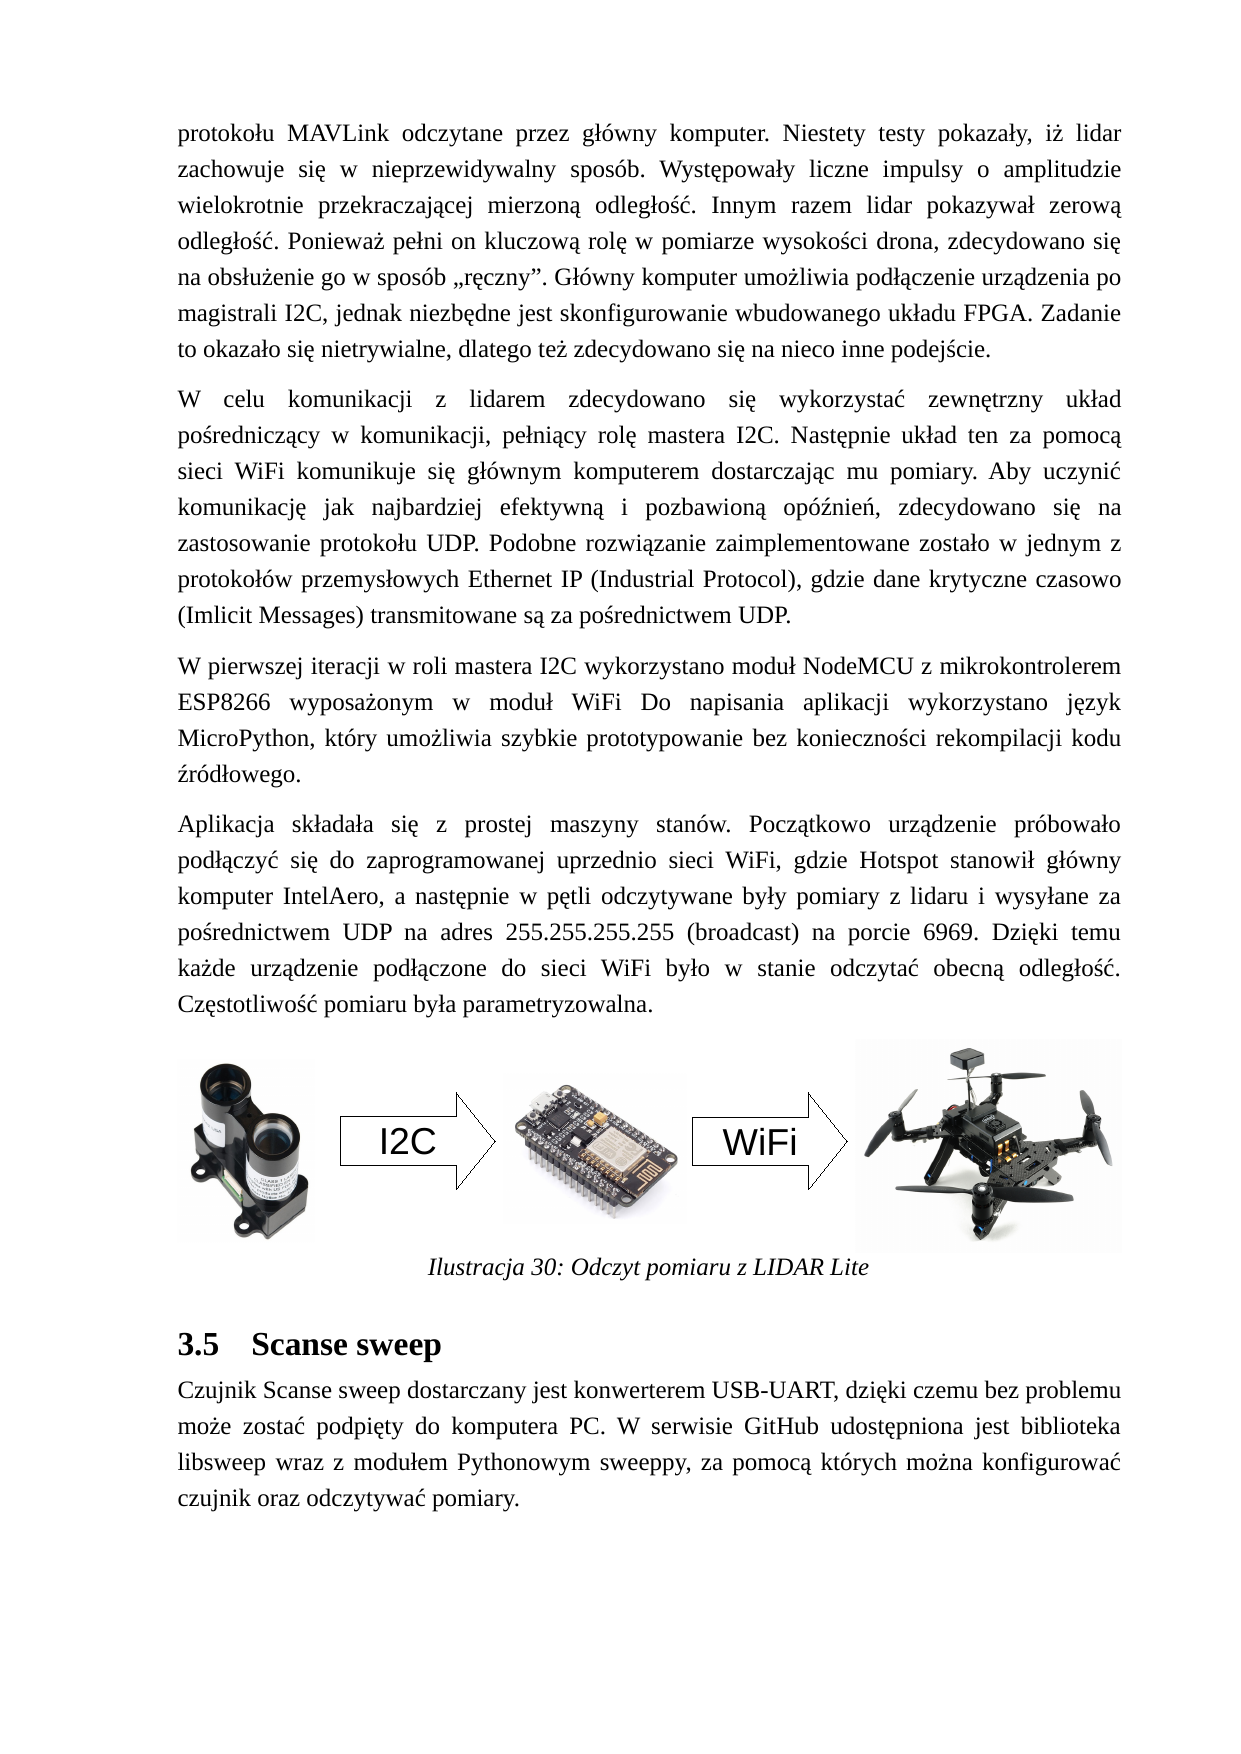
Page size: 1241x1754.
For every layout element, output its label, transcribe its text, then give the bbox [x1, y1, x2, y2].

subtitle Scanse sweep [177, 1324, 1122, 1363]
text Aplikacja składała się z prostej maszyny stanów. Początkowo urządzenie próbowało podłączyć się do zaprogramowanej uprzednio sieci WiFi, gdzie Hotspot stanowił główny komputer IntelAero, a następnie w pętli odczytywane były pomiary z lidaru i wysyłane za pośrednictwem UDP na adres 255.255.255.255 (broadcast) na porcie 6969. Dzięki temu każde urządzenie podłączone do sieci WiFi było w stanie odczytać obecną odległość. Częstotliwość pomiaru była parametryzowalna. [177, 809, 1122, 1018]
text protokołu MAVLink odczytane przez główny komputer. Niestety testy pokazały, iż lidar zachowuje się w nieprzewidywalny sposób. Występowały liczne impulsy o amplitudzie wielokrotnie przekraczającej mierzoną odległość. Innym razem lidar pokazywał zerową odległość. Ponieważ pełni on kluczową rolę w pomiarze wysokości drona, zdecydowano się na obsłużenie go w sposób „ręczny”. Główny komputer umożliwia podłączenie urządzenia po magistrali I2C, jednak niezbędne jest skonfigurowanie wbudowanego układu FPGA. Zadanie to okazało się nietrywialne, dlatego też zdecydowano się na nieco inne podejście. [177, 118, 1122, 362]
picture [503, 1073, 687, 1224]
picture [177, 1059, 315, 1243]
text Ilustracja 30: Odczyt pomiaru z LIDAR Lite [177, 1253, 1122, 1281]
text Czujnik Scanse sweep dostarczany jest konwerterem USB-UART, dzięki czemu bez problemu może zostać podpięty do komputera PC. W serwisie GitHub udostępniona jest biblioteka libsweep wraz z modułem Pythonowym sweeppy, za pomocą których można konfigurować czujnik oraz odczytywać pomiary. [177, 1375, 1122, 1512]
text W celu komunikacji z lidarem zdecydowano się wykorzystać zewnętrzny układ pośredniczący w komunikacji, pełniący rolę mastera I2C. Następnie układ ten za pomocą sieci WiFi komunikuje się głównym komputerem dostarczając mu pomiary. Aby uczynić komunikację jak najbardziej efektywną i pozbawioną opóźnień, zdecydowano się na zastosowanie protokołu UDP. Podobne rozwiązanie zaimplementowane zostało w jednym z protokołów przemysłowych Ethernet IP (Industrial Protocol), gdzie dane krytyczne czasowo (Imlicit Messages) transmitowane są za pośrednictwem UDP. [177, 384, 1122, 629]
picture [855, 1039, 1122, 1253]
text W pierwszej iteracji w roli mastera I2C wykorzystano moduł NodeMCU z mikrokontrolerem ESP8266 wyposażonym w moduł WiFi Do napisania aplikacji wykorzystano język MicroPython, który umożliwia szybkie prototypowanie bez konieczności rekompilacji kodu źródłowego. [177, 651, 1122, 787]
